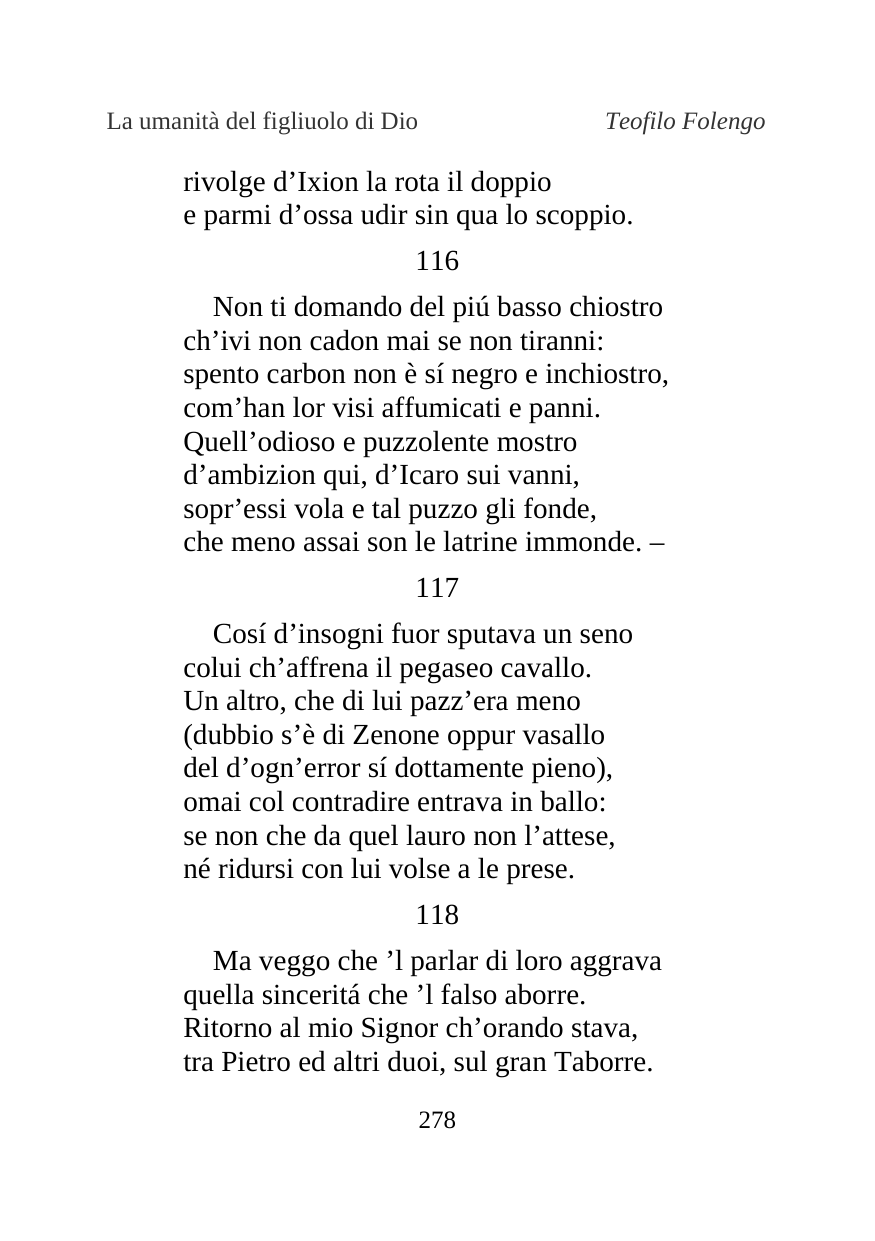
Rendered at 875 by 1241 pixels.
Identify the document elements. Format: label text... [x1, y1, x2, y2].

text Cosí d’insogni fuor sputava un seno colui ch’affrena il pegaseo cavallo. Un altro, che di lui pazz’era meno (dubbio s’è di Zenone oppur vasallo del d’ogn’error sí dottamente pieno), omai col contradire entrava in ballo: se non che da quel lauro non l’attese, né ridursi con lui volse a le prese. [183, 616, 768, 885]
text 116 [106, 243, 768, 277]
text 118 [106, 897, 768, 931]
text rivolge d’Ixion la rota il doppio e parmi d’ossa udir sin qua lo scoppio. [183, 164, 768, 231]
text 117 [106, 570, 768, 604]
text Non ti domando del piú basso chiostro ch’ivi non cadon mai se non tiranni: spento carbon non è sí negro e inchiostro, com’han lor visi affumicati e panni. Quell’odioso e puzzolente mostro d’ambizion qui, d’Icaro sui vanni, sopr’essi vola e tal puzzo gli fonde, che meno assai son le latrine immonde. – [183, 289, 768, 558]
text Ma veggo che ’l parlar di loro aggrava quella sinceritá che ’l falso aborre. Ritorno al mio Signor ch’orando stava, tra Pietro ed altri duoi, sul gran Taborre. [183, 943, 768, 1077]
